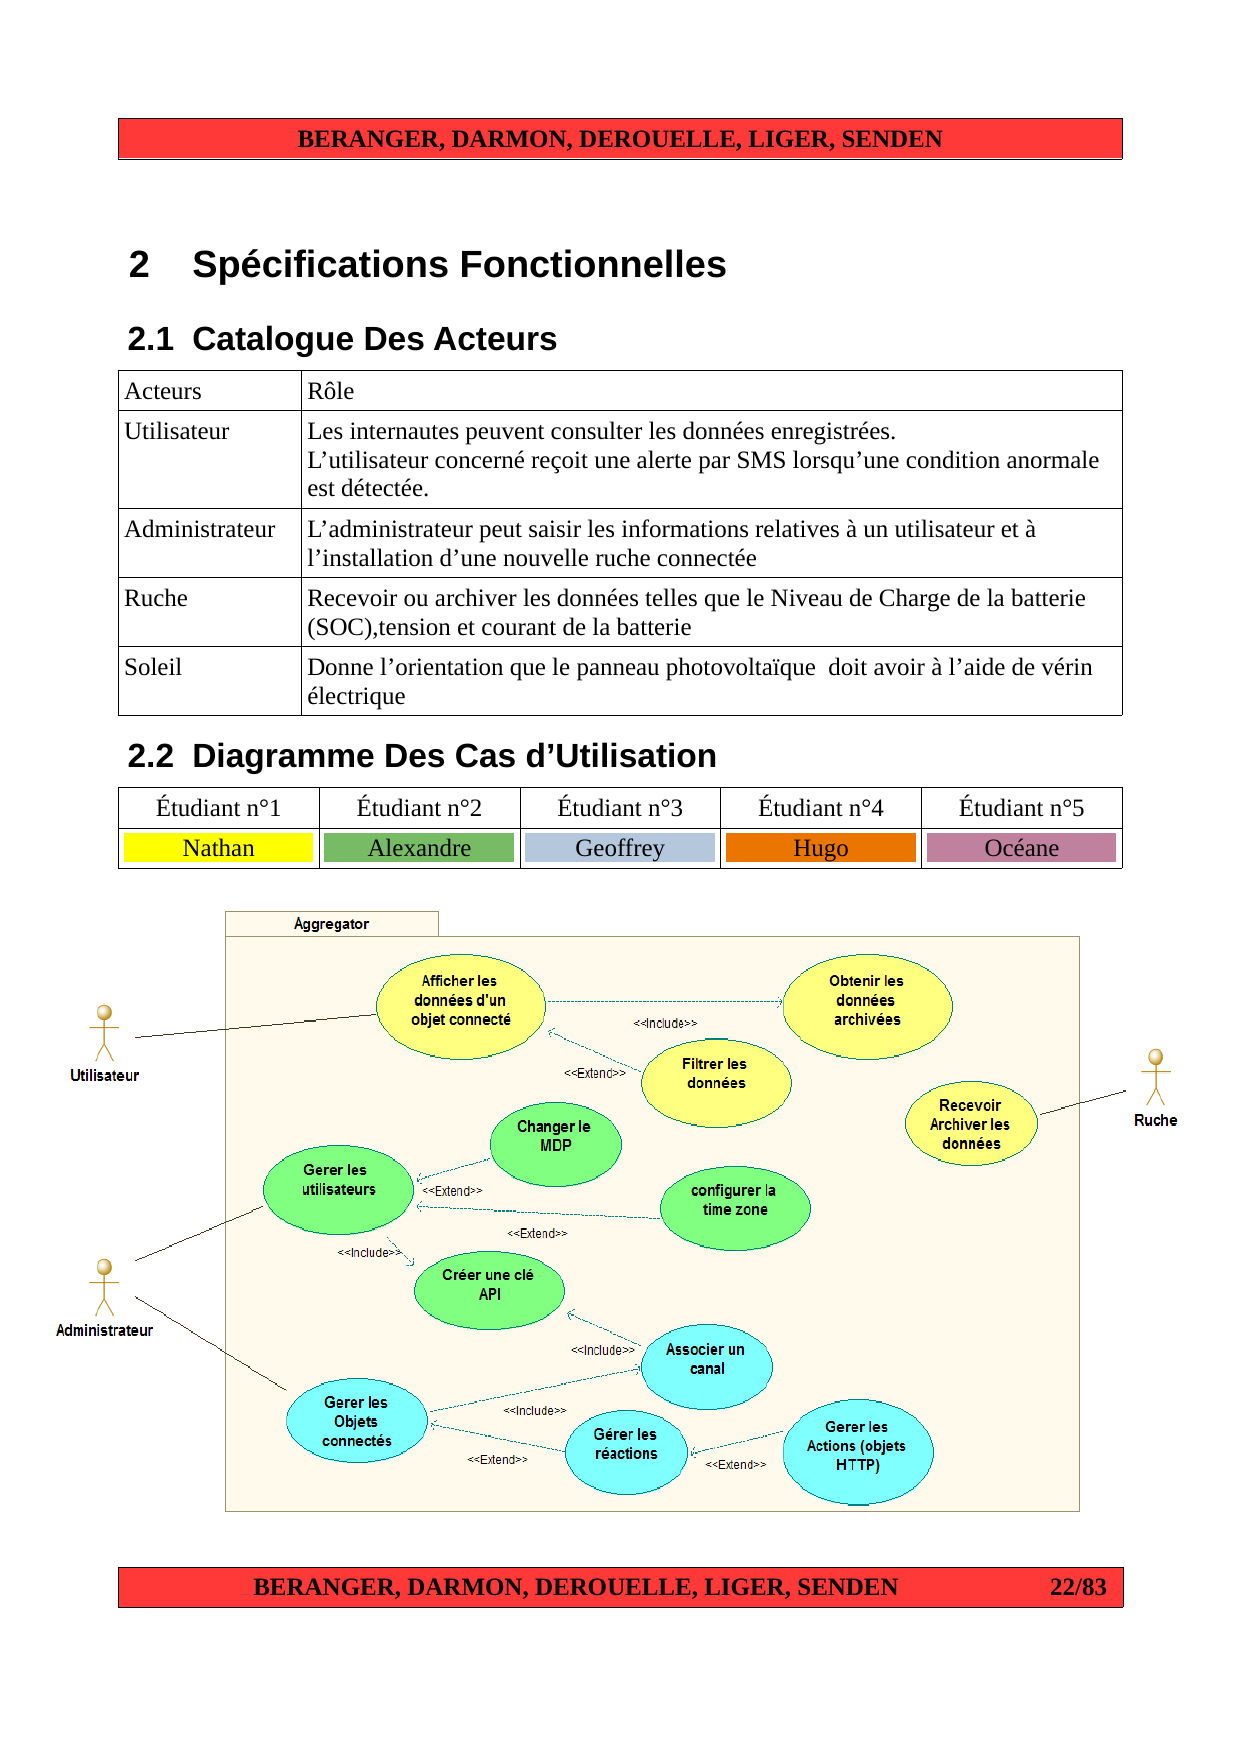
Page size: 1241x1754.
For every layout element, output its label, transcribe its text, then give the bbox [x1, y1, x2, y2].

table_cell Ruche [119, 578, 301, 646]
table_cell Geoffrey [521, 829, 720, 868]
table_header Étudiant n°4 [721, 788, 921, 828]
table_cell Administrateur [119, 509, 301, 577]
table_cell Recevoir ou archiver les données telles que le Niveau de Charge de la batterie (SOC),tension et courant de la batterie [302, 578, 1122, 646]
table_cell Les internautes peuvent consulter les données enregistrées. L’utilisateur concerné reçoit une alerte par SMS lorsqu’une condition anormale est détectée. [302, 411, 1122, 508]
table_cell Nathan [119, 829, 319, 868]
table_cell L’administrateur peut saisir les informations relatives à un utilisateur et à l’installation d’une nouvelle ruche connectée [302, 509, 1122, 577]
subtitle Catalogue Des Acteurs [118, 319, 1122, 357]
table_cell Utilisateur [119, 411, 301, 508]
table_header Étudiant n°5 [922, 788, 1122, 828]
table_cell Alexandre [320, 829, 520, 868]
table_cell Océane [922, 829, 1122, 868]
table_header Rôle [302, 371, 1122, 410]
subtitle Spécifications Fonctionnelles [118, 242, 1122, 285]
table_header Acteurs [119, 371, 301, 410]
table_header Étudiant n°3 [521, 788, 720, 828]
table_header Étudiant n°2 [320, 788, 520, 828]
subtitle Diagramme Des Cas d’Utilisation [118, 736, 1122, 775]
picture [46, 901, 1195, 1523]
table_cell Donne l’orientation que le panneau photovoltaïque doit avoir à l’aide de vérin électrique [302, 647, 1122, 715]
table_cell Hugo [721, 829, 921, 868]
table_cell Soleil [119, 647, 301, 715]
table_header Étudiant n°1 [119, 788, 319, 828]
